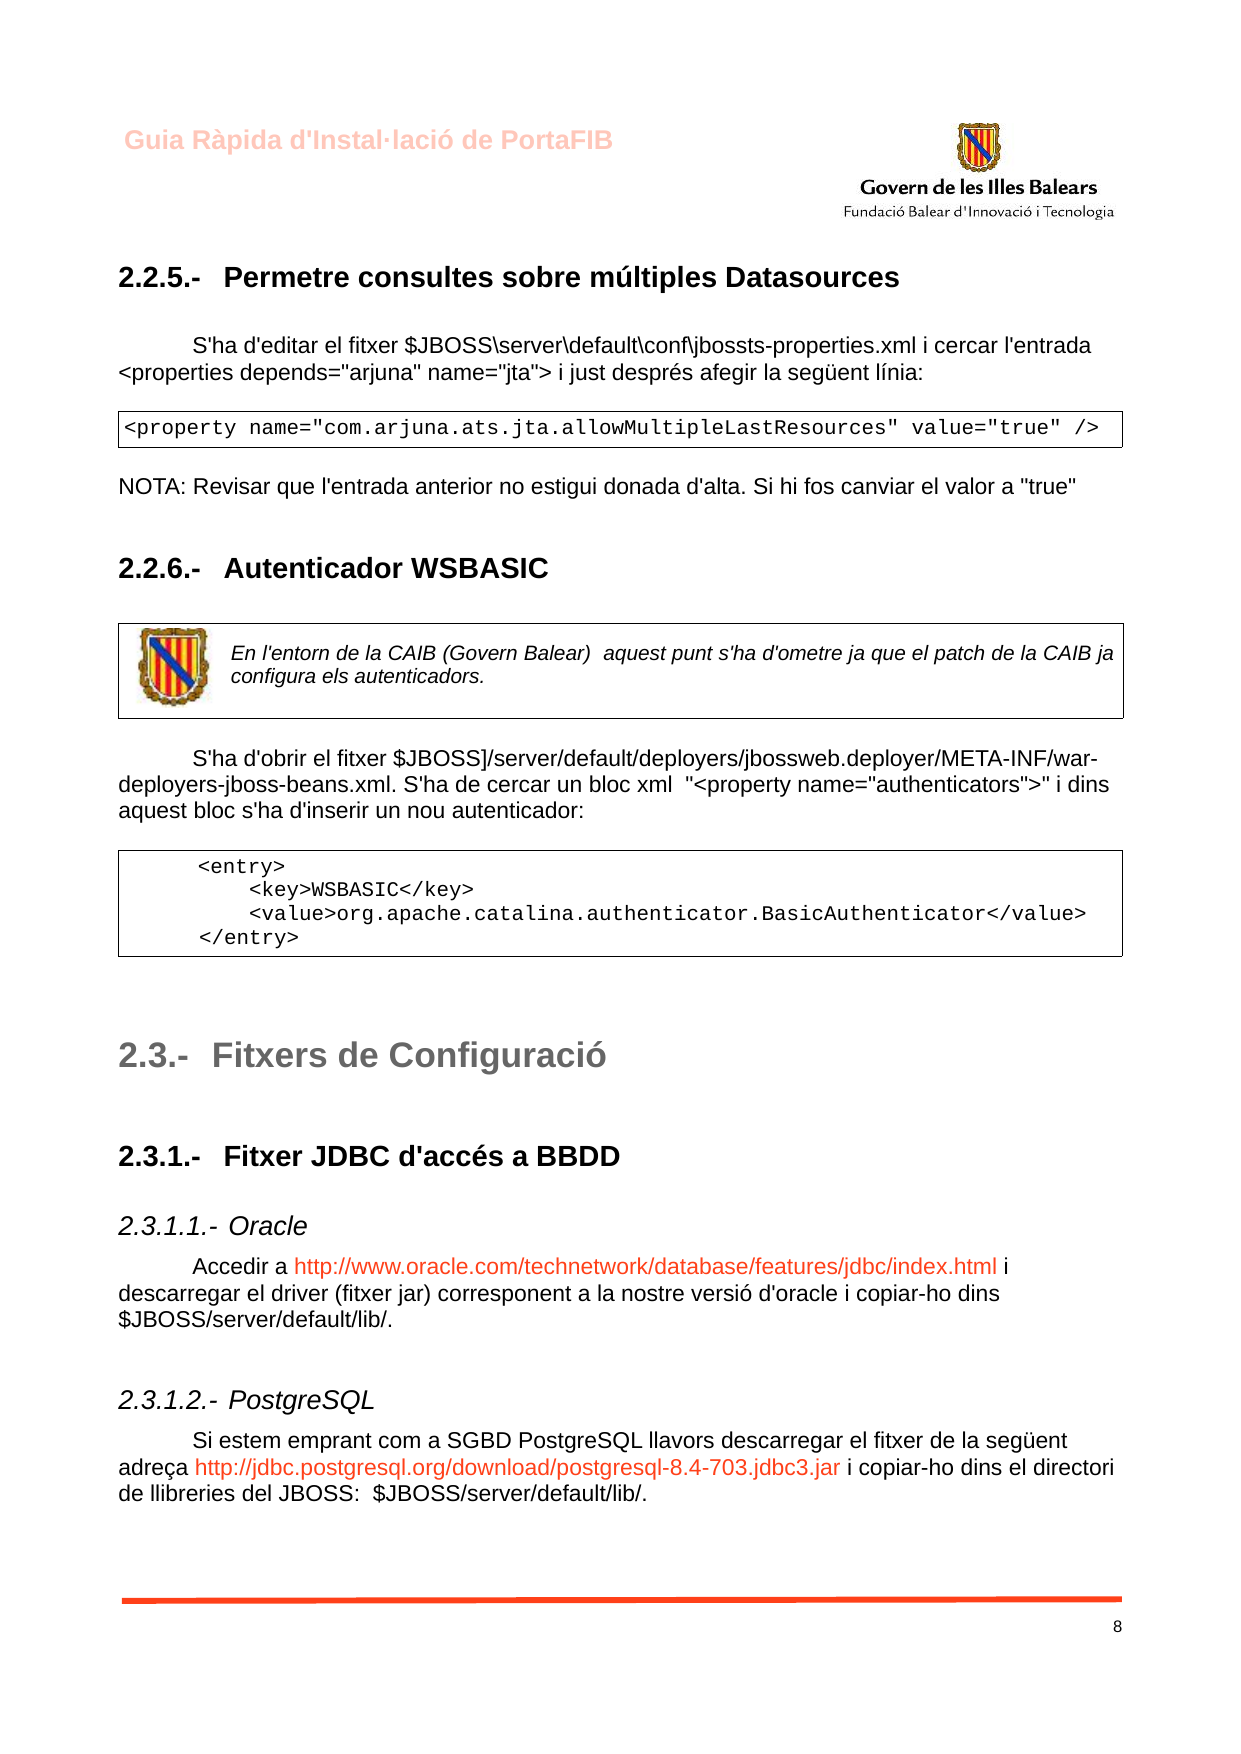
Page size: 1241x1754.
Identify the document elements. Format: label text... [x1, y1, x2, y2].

table_header [119, 624, 225, 718]
subtitle Fitxer JDBC d'accés a BBDD [118, 1138, 1122, 1172]
subtitle PostgreSQL [118, 1384, 1122, 1415]
text Si estem emprant com a SGBD PostgreSQL llavors descarregar el fitxer de la següent adreça http://jdbc.postgresql.org/download/postgresql-8.4-703.jdbc3.jar i copiar-ho dins el directori de llibreries del JBOSS: $JBOSS/server/default/lib/. [118, 1427, 1122, 1507]
subtitle Permetre consultes sobre múltiples Datasources [118, 260, 1122, 293]
text Accedir a http://www.oracle.com/technetwork/database/features/jdbc/index.html i descarregar el driver (fitxer jar) corresponent a la nostre versió d'oracle i copiar-ho dins $JBOSS/server/default/lib/. [118, 1253, 1122, 1332]
picture [134, 628, 214, 708]
table_header <property name="com.arjuna.ats.jta.allowMultipleLastResources" value="true" /> [119, 412, 1122, 447]
table_header <entry> <key>WSBASIC</key> <value>org.apache.catalina.authenticator.BasicAuthenticator</value> </entry> [119, 851, 1122, 956]
text NOTA: Revisar que l'entrada anterior no estigui donada d'alta. Si hi fos canviar el valor a "true" [118, 473, 1122, 499]
subtitle Fitxers de Configuració [118, 1034, 1122, 1075]
subtitle Autenticador WSBASIC [118, 551, 1122, 584]
picture [840, 123, 1117, 220]
text S'ha d'obrir el fitxer $JBOSS]/server/default/deployers/jbossweb.deployer/META-INF/war-deployers-jboss-beans.xml. S'ha de cercar un bloc xml "<property name="authenticators">" i dins aquest bloc s'ha d'inserir un nou autenticador: [118, 744, 1122, 824]
subtitle Oracle [118, 1209, 1122, 1241]
table_header En l'entorn de la CAIB (Govern Balear) aquest punt s'ha d'ometre ja que el patch de la CAIB ja configura els autenticadors. [225, 624, 1123, 718]
text S'ha d'editar el fitxer $JBOSS\server\default\conf\jbossts-properties.xml i cercar l'entrada <properties depends="arjuna" name="jta"> i just després afegir la següent línia: [118, 332, 1122, 385]
